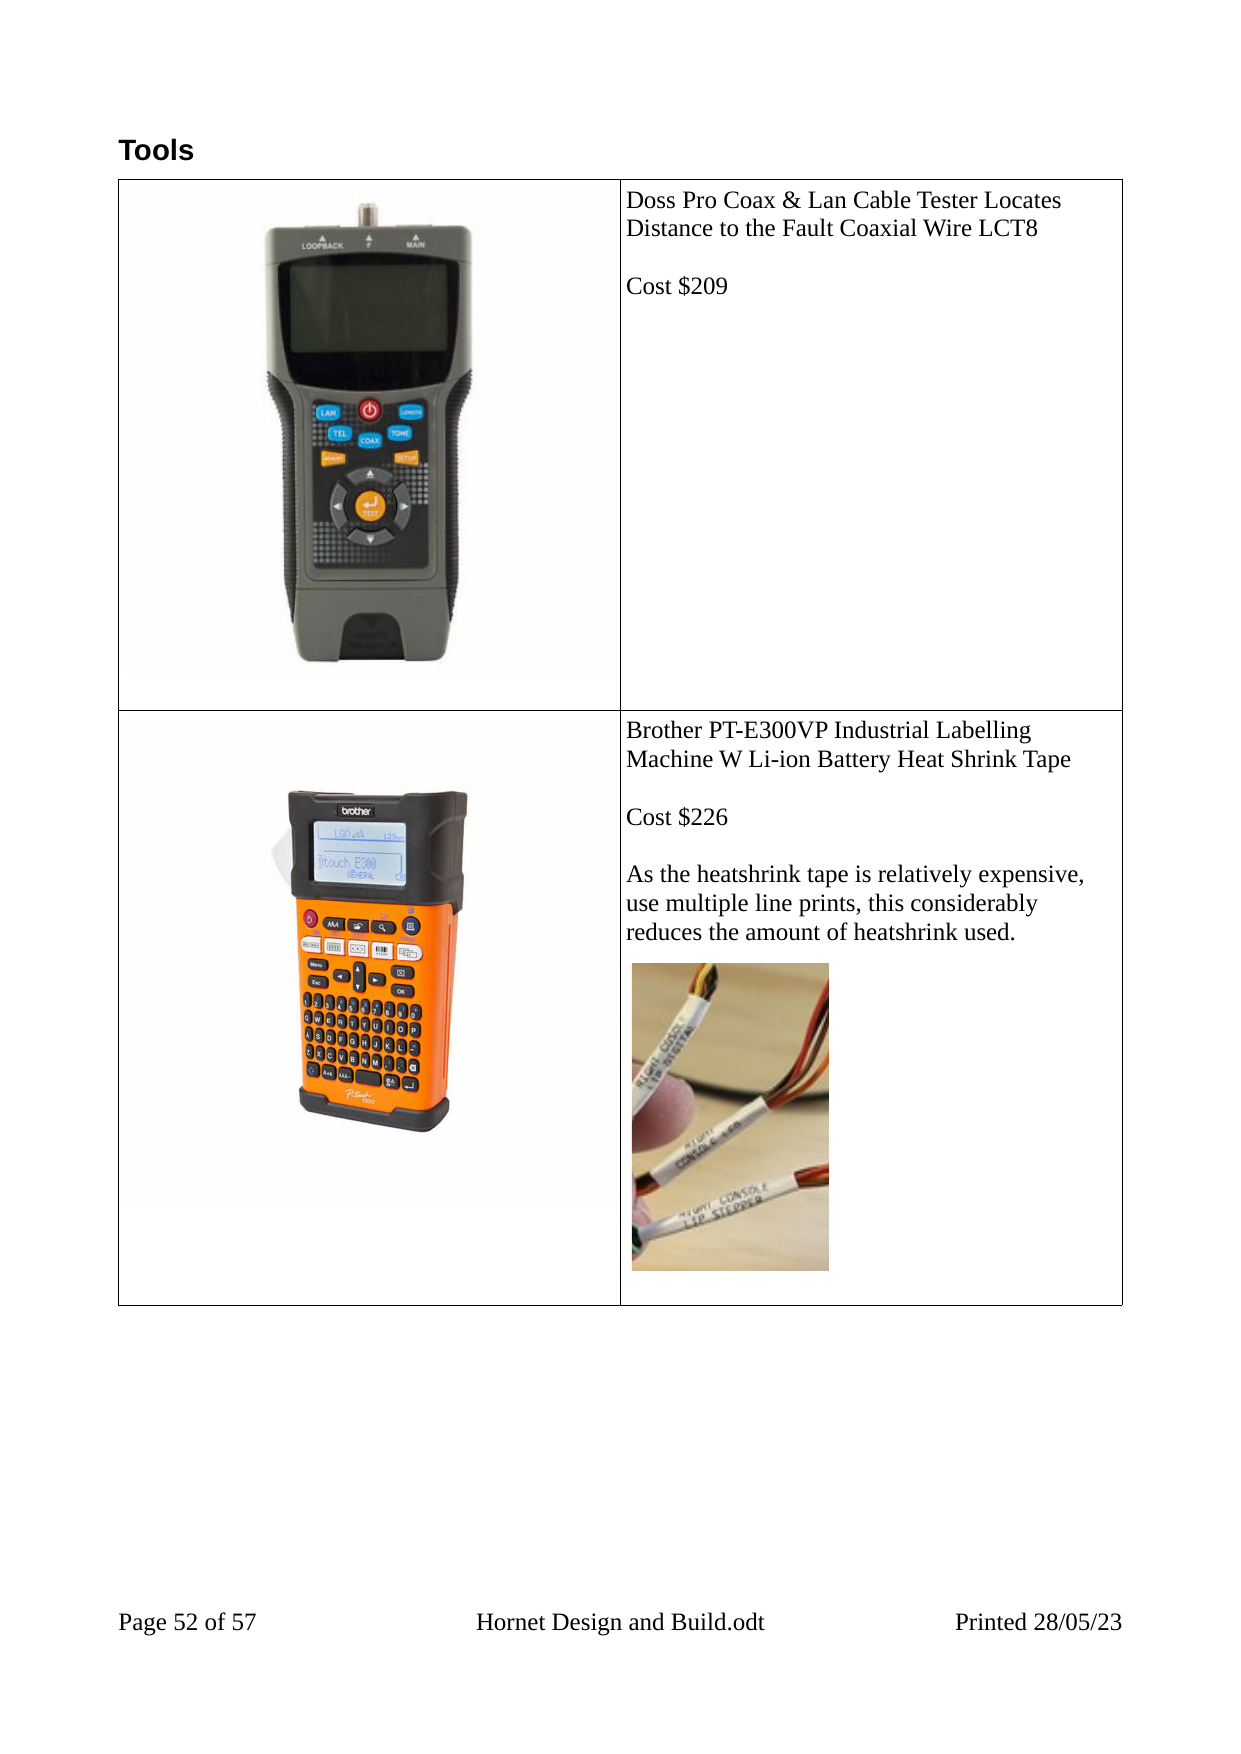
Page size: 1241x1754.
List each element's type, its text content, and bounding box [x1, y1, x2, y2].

table_header Doss Pro Coax & Lan Cable Tester Locates Distance to the Fault Coaxial Wire LCT8 Cost $209 [621, 180, 1122, 710]
table_cell [119, 711, 620, 1305]
table_cell Brother PT-E300VP Industrial Labelling Machine W Li-ion Battery Heat Shrink Tape Cost $226 As the heatshrink tape is relatively expensive, use multiple line prints, this considerably reduces the amount of heatshrink used. [621, 711, 1122, 1305]
subtitle Tools [118, 133, 1122, 166]
picture [123, 184, 615, 676]
picture [123, 715, 615, 1207]
table_header [119, 180, 620, 710]
picture [631, 963, 829, 1271]
